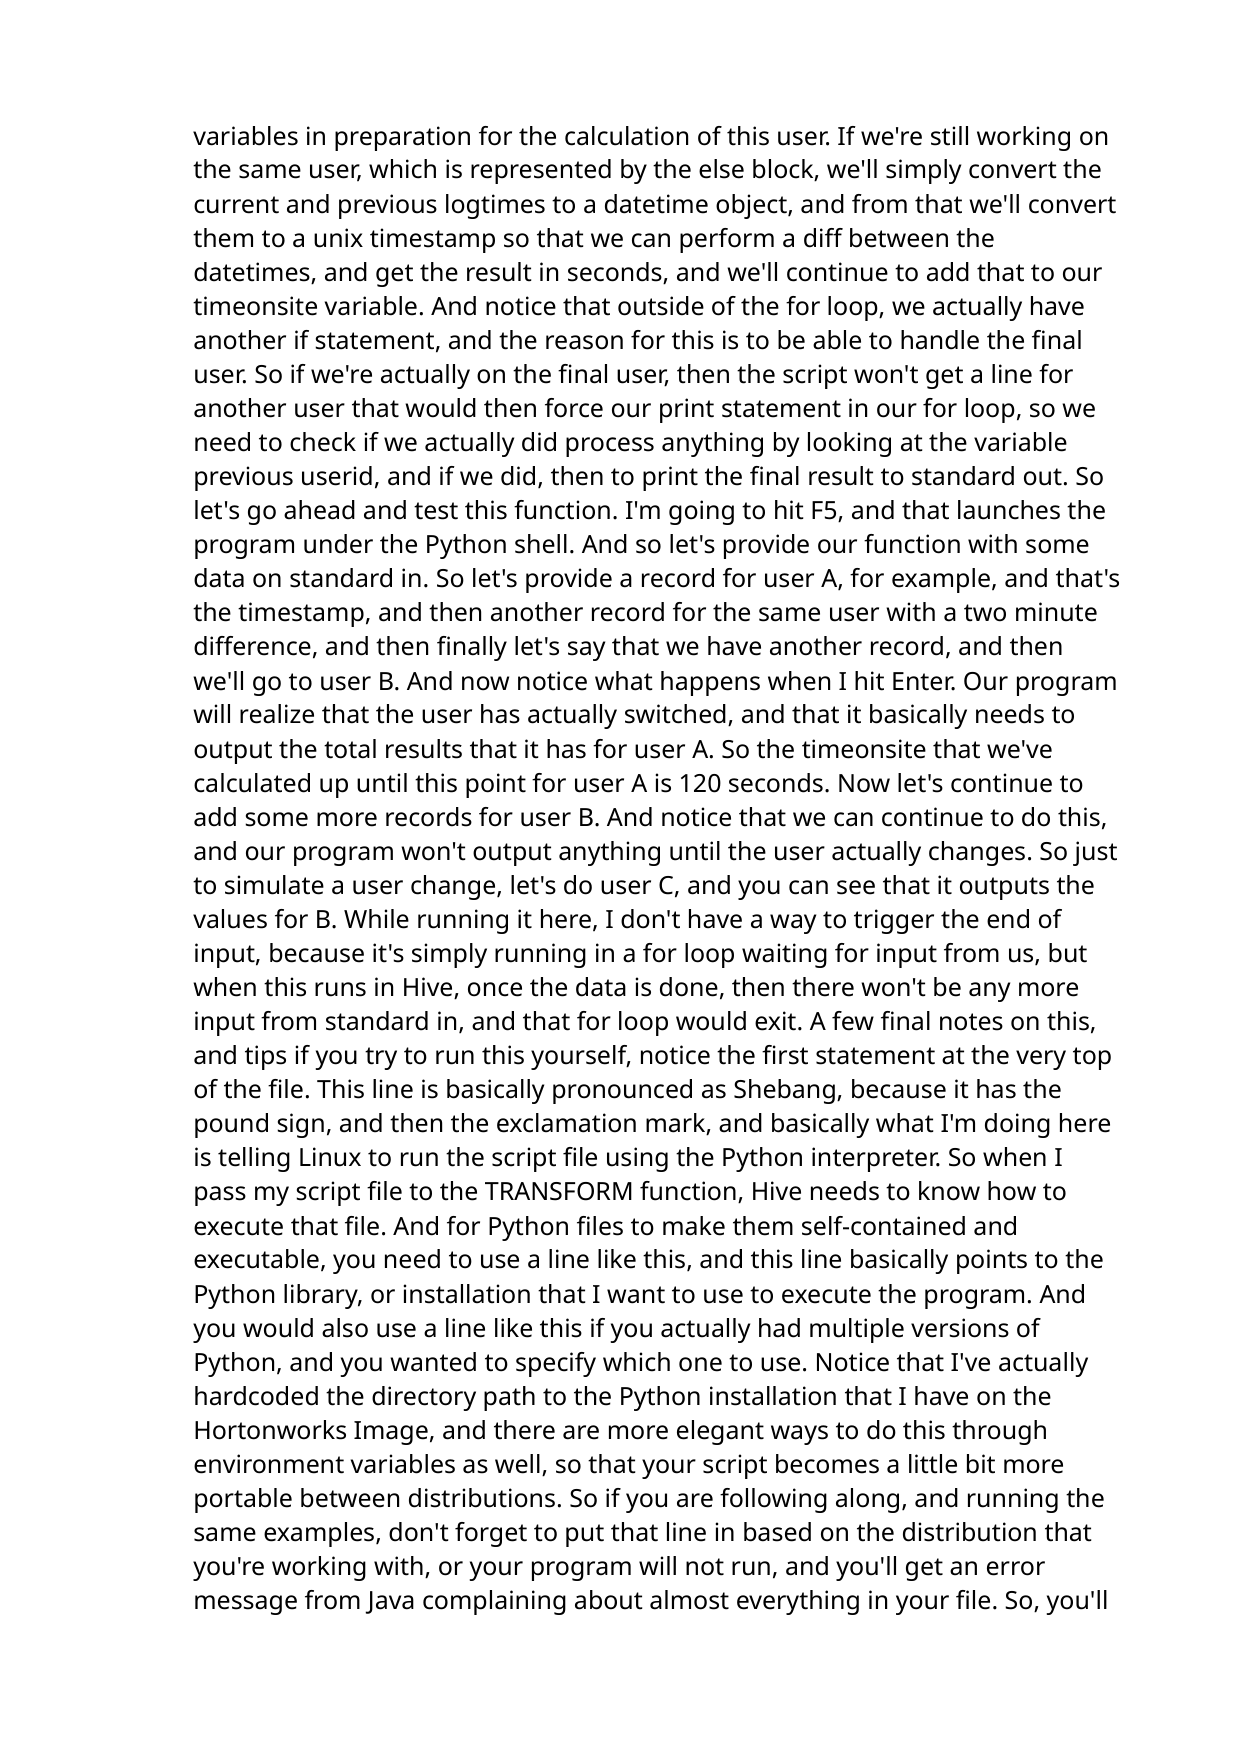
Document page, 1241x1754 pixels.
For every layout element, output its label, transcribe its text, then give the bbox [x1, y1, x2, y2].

list variables in preparation for the calculation of this user. If we're still working on the same user, which is represented by the else block, we'll simply convert the current and previous logtimes to a datetime object, and from that we'll convert them to a unix timestamp so that we can perform a diff between the datetimes, and get the result in seconds, and we'll continue to add that to our timeonsite variable. And notice that outside of the for loop, we actually have another if statement, and the reason for this is to be able to handle the final user. So if we're actually on the final user, then the script won't get a line for another user that would then force our print statement in our for loop, so we need to check if we actually did process anything by looking at the variable previous userid, and if we did, then to print the final result to standard out. So let's go ahead and test this function. I'm going to hit F5, and that launches the program under the Python shell. And so let's provide our function with some data on standard in. So let's provide a record for user A, for example, and that's the timestamp, and then another record for the same user with a two minute difference, and then finally let's say that we have another record, and then we'll go to user B. And now notice what happens when I hit Enter. Our program will realize that the user has actually switched, and that it basically needs to output the total results that it has for user A. So the timeonsite that we've calculated up until this point for user A is 120 seconds. Now let's continue to add some more records for user B. And notice that we can continue to do this, and our program won't output anything until the user actually changes. So just to simulate a user change, let's do user C, and you can see that it outputs the values for B. While running it here, I don't have a way to trigger the end of input, because it's simply running in a for loop waiting for input from us, but when this runs in Hive, once the data is done, then there won't be any more input from standard in, and that for loop would exit. A few final notes on this, and tips if you try to run this yourself, notice the first statement at the very top of the file. This line is basically pronounced as Shebang, because it has the pound sign, and then the exclamation mark, and basically what I'm doing here is telling Linux to run the script file using the Python interpreter. So when I pass my script file to the TRANSFORM function, Hive needs to know how to execute that file. And for Python files to make them self-contained and executable, you need to use a line like this, and this line basically points to the Python library, or installation that I want to use to execute the program. And you would also use a line like this if you actually had multiple versions of Python, and you wanted to specify which one to use. Notice that I've actually hardcoded the directory path to the Python installation that I have on the Hortonworks Image, and there are more elegant ways to do this through environment variables as well, so that your script becomes a little bit more portable between distributions. So if you are following along, and running the same examples, don't forget to put that line in based on the distribution that you're working with, or your program will not run, and you'll get an error message from Java complaining about almost everything in your file. So, you'll [156, 118, 1122, 1617]
